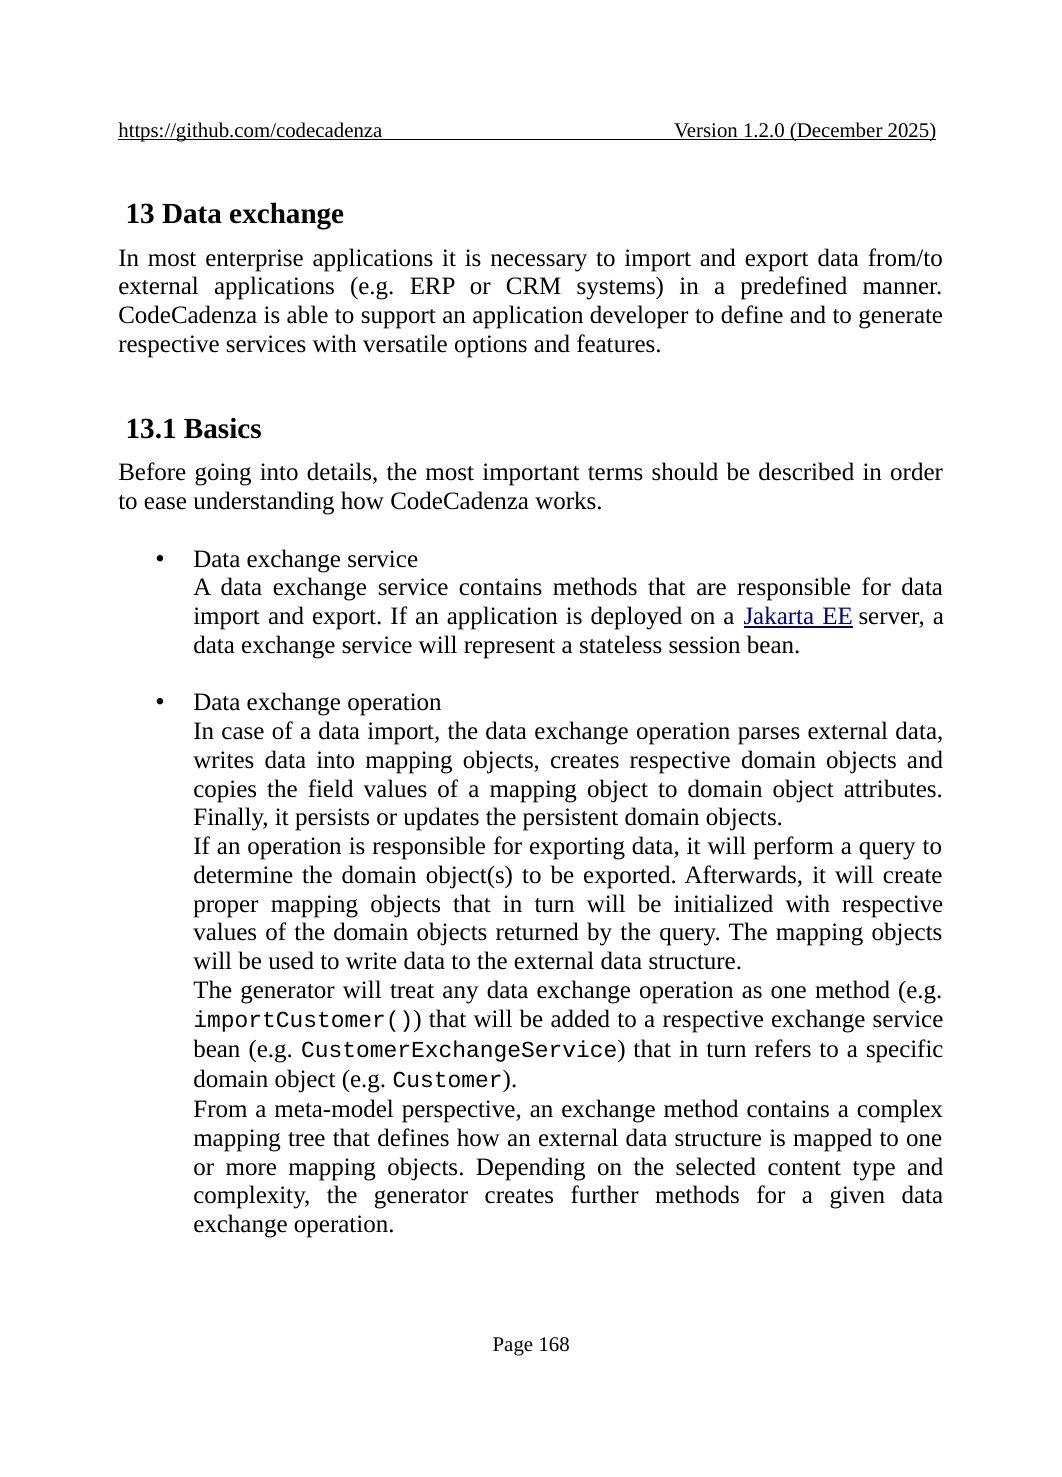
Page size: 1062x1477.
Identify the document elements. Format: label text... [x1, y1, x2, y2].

list From a meta-model perspective, an exchange method contains a complex mapping tree that defines how an external data structure is mapped to one or more mapping objects. Depending on the selected content type and complexity, the generator creates further methods for a given data exchange operation. [156, 1094, 944, 1238]
list Data exchange operation [156, 687, 944, 716]
text In most enterprise applications it is necessary to import and export data from/to external applications (e.g. ERP or CRM systems) in a predefined manner. CodeCadenza is able to support an application developer to define and to generate respective services with versatile options and features. [118, 243, 944, 358]
text Before going into details, the most important terms should be described in order to ease understanding how CodeCadenza works. [118, 457, 944, 515]
list Data exchange service [156, 544, 944, 572]
list In case of a data import, the data exchange operation parses external data, writes data into mapping objects, creates respective domain objects and copies the field values of a mapping object to domain object attributes. Finally, it persists or updates the persistent domain objects. [156, 716, 944, 831]
list The generator will treat any data exchange operation as one method (e.g. importCustomer()) that will be added to a respective exchange service bean (e.g. CustomerExchangeService) that in turn refers to a specific domain object (e.g. Customer). [156, 975, 944, 1094]
list If an operation is responsible for exporting data, it will perform a query to determine the domain object(s) to be exported. Afterwards, it will create proper mapping objects that in turn will be initialized with respective values of the domain objects returned by the query. The mapping objects will be used to write data to the external data structure. [156, 831, 944, 975]
list A data exchange service contains methods that are responsible for data import and export. If an application is deployed on a Jakarta EE server, a data exchange service will represent a stateless session bean. [156, 572, 944, 659]
subtitle Basics [118, 411, 944, 445]
subtitle Data exchange [118, 197, 944, 230]
